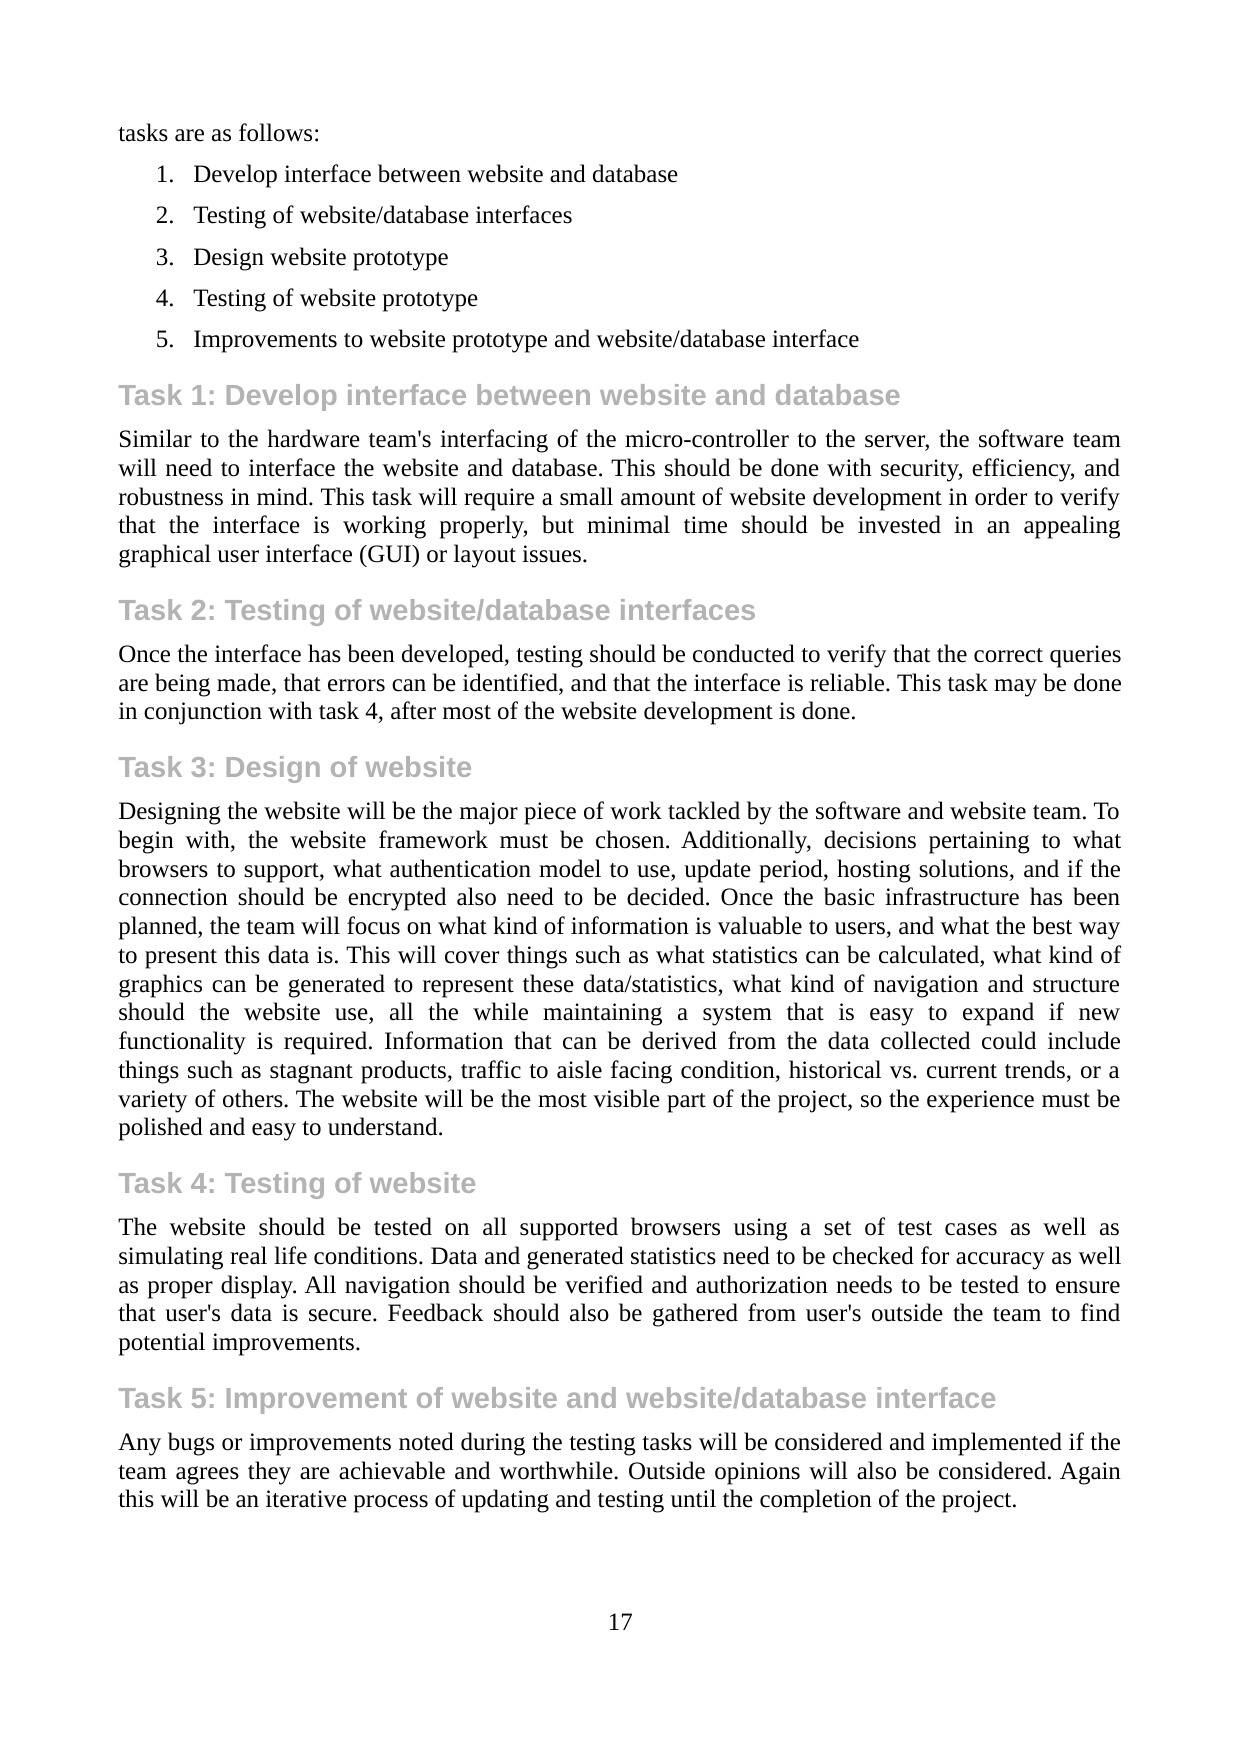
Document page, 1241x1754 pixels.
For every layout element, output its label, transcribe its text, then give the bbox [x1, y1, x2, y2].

subtitle Task 3: Design of website [118, 750, 1122, 784]
text tasks are as follows: [118, 118, 1122, 147]
list Testing of website prototype [156, 283, 1122, 312]
text Similar to the hardware team's interfacing of the micro-controller to the server, the software team will need to interface the website and database. This should be done with security, efficiency, and robustness in mind. This task will require a small amount of website development in order to verify that the interface is working properly, but minimal time should be invested in an appealing graphical user interface (GUI) or layout issues. [118, 424, 1122, 568]
subtitle Task 4: Testing of website [118, 1166, 1122, 1200]
text Designing the website will be the major piece of work tackled by the software and website team. To begin with, the website framework must be chosen. Additionally, decisions pertaining to what browsers to support, what authentication model to use, update period, hosting solutions, and if the connection should be encrypted also need to be decided. Once the basic infrastructure has been planned, the team will focus on what kind of information is valuable to users, and what the best way to present this data is. This will cover things such as what statistics can be calculated, what kind of graphics can be generated to represent these data/statistics, what kind of navigation and structure should the website use, all the while maintaining a system that is easy to expand if new functionality is required. Information that can be derived from the data collected could include things such as stagnant products, traffic to aisle facing condition, historical vs. current trends, or a variety of others. The website will be the most visible part of the project, so the experience must be polished and easy to understand. [118, 796, 1122, 1141]
list Improvements to website prototype and website/database interface [156, 324, 1122, 353]
subtitle Task 2: Testing of website/database interfaces [118, 593, 1122, 626]
subtitle Task 1: Develop interface between website and database [118, 378, 1122, 412]
list Testing of website/database interfaces [156, 201, 1122, 229]
text The website should be tested on all supported browsers using a set of test cases as well as simulating real life conditions. Data and generated statistics need to be checked for accuracy as well as proper display. All navigation should be verified and authorization needs to be tested to ensure that user's data is secure. Feedback should also be gathered from user's outside the team to find potential improvements. [118, 1212, 1122, 1356]
subtitle Task 5: Improvement of website and website/database interface [118, 1381, 1122, 1414]
text Once the interface has been developed, testing should be conducted to verify that the correct queries are being made, that errors can be identified, and that the interface is reliable. This task may be done in conjunction with task 4, after most of the website development is done. [118, 639, 1122, 725]
list Develop interface between website and database [156, 159, 1122, 188]
text Any bugs or improvements noted during the testing tasks will be considered and implemented if the team agrees they are achievable and worthwhile. Outside opinions will also be considered. Again this will be an iterative process of updating and testing until the completion of the project. [118, 1427, 1122, 1513]
list Design website prototype [156, 242, 1122, 271]
